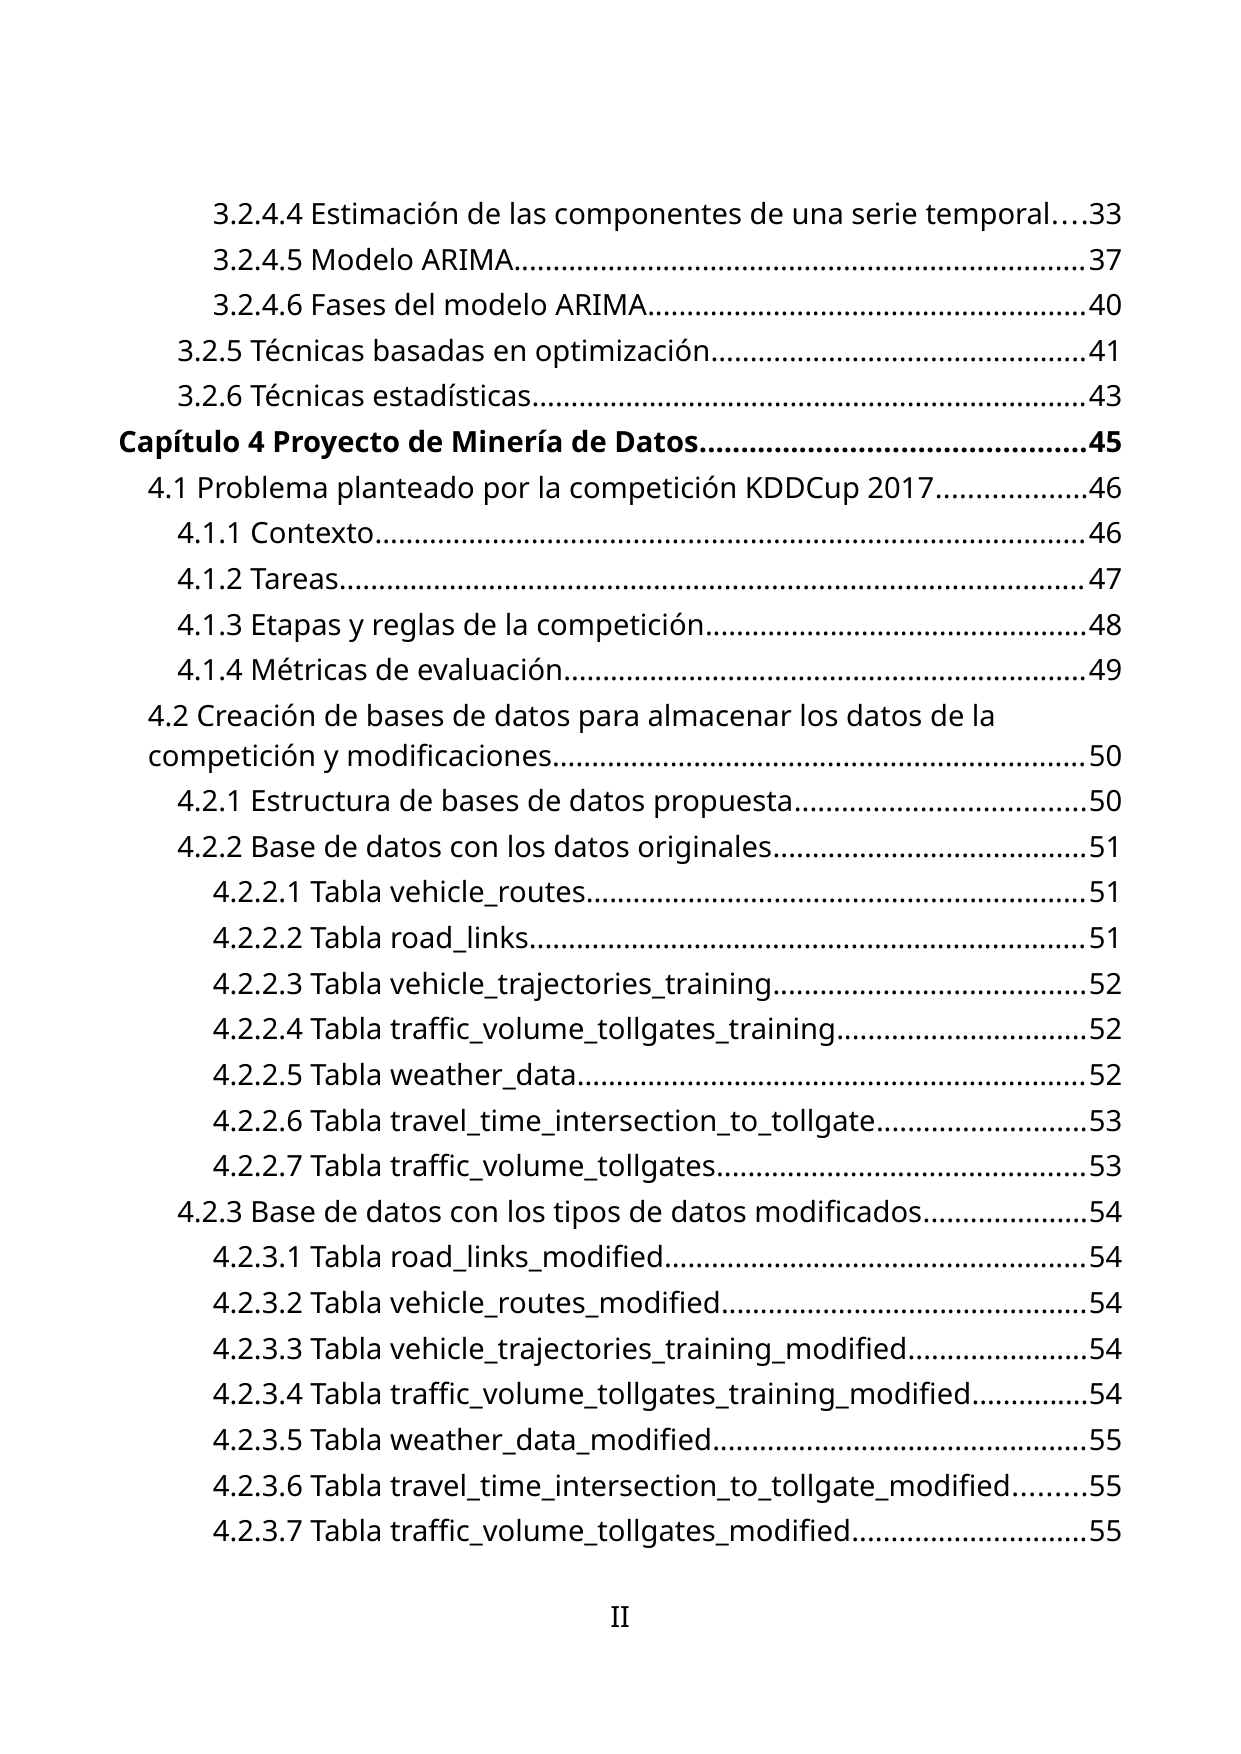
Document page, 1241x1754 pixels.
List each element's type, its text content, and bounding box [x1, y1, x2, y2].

text 3.2.4.4 Estimación de las componentes de una serie temporal 33 [207, 193, 1122, 233]
text 3.2.4.5 Modelo ARIMA 37 [207, 239, 1122, 278]
text 4.2.2 Base de datos con los datos originales 51 [177, 826, 1122, 866]
text 4.2.3.5 Tabla weather_data_modified 55 [207, 1419, 1122, 1459]
text 4.1.3 Etapas y reglas de la competición 48 [177, 604, 1122, 643]
text 4.2 Creación de bases de datos para almacenar los datos de la competición y modificaciones 50 [148, 695, 1122, 774]
text 4.1.2 Tareas 47 [177, 558, 1122, 598]
text 3.2.6 Técnicas estadísticas 43 [177, 376, 1122, 415]
text 4.2.3 Base de datos con los tipos de datos modificados 54 [177, 1191, 1122, 1231]
text 4.2.3.6 Tabla travel_time_intersection_to_tollgate_modified 55 [207, 1465, 1122, 1504]
text 4.2.1 Estructura de bases de datos propuesta 50 [177, 780, 1122, 820]
text 4.2.3.2 Tabla vehicle_routes_modified 54 [207, 1282, 1122, 1322]
text 4.2.2.6 Tabla travel_time_intersection_to_tollgate 53 [207, 1100, 1122, 1139]
text 4.1 Problema planteado por la competición KDDCup 2017 46 [148, 467, 1122, 507]
text 4.2.2.5 Tabla weather_data 52 [207, 1054, 1122, 1094]
text 4.1.4 Métricas de evaluación 49 [177, 649, 1122, 689]
text 4.2.3.3 Tabla vehicle_trajectories_training_modified 54 [207, 1328, 1122, 1368]
text 3.2.5 Técnicas basadas en optimización 41 [177, 330, 1122, 370]
text 4.2.2.4 Tabla traffic_volume_tollgates_training 52 [207, 1008, 1122, 1048]
text 4.2.2.7 Tabla traffic_volume_tollgates 53 [207, 1145, 1122, 1185]
text 4.2.3.1 Tabla road_links_modified 54 [207, 1237, 1122, 1276]
text 4.2.2.3 Tabla vehicle_trajectories_training 52 [207, 963, 1122, 1003]
text Capítulo 4 Proyecto de Minería de Datos 45 [118, 421, 1122, 461]
text 4.2.3.4 Tabla traffic_volume_tollgates_training_modified 54 [207, 1373, 1122, 1413]
text 4.2.2.1 Tabla vehicle_routes 51 [207, 872, 1122, 911]
text 4.2.3.7 Tabla traffic_volume_tollgates_modified 55 [207, 1510, 1122, 1550]
text 4.2.2.2 Tabla road_links 51 [207, 917, 1122, 957]
text 3.2.4.6 Fases del modelo ARIMA 40 [207, 284, 1122, 324]
text 4.1.1 Contexto 46 [177, 513, 1122, 552]
